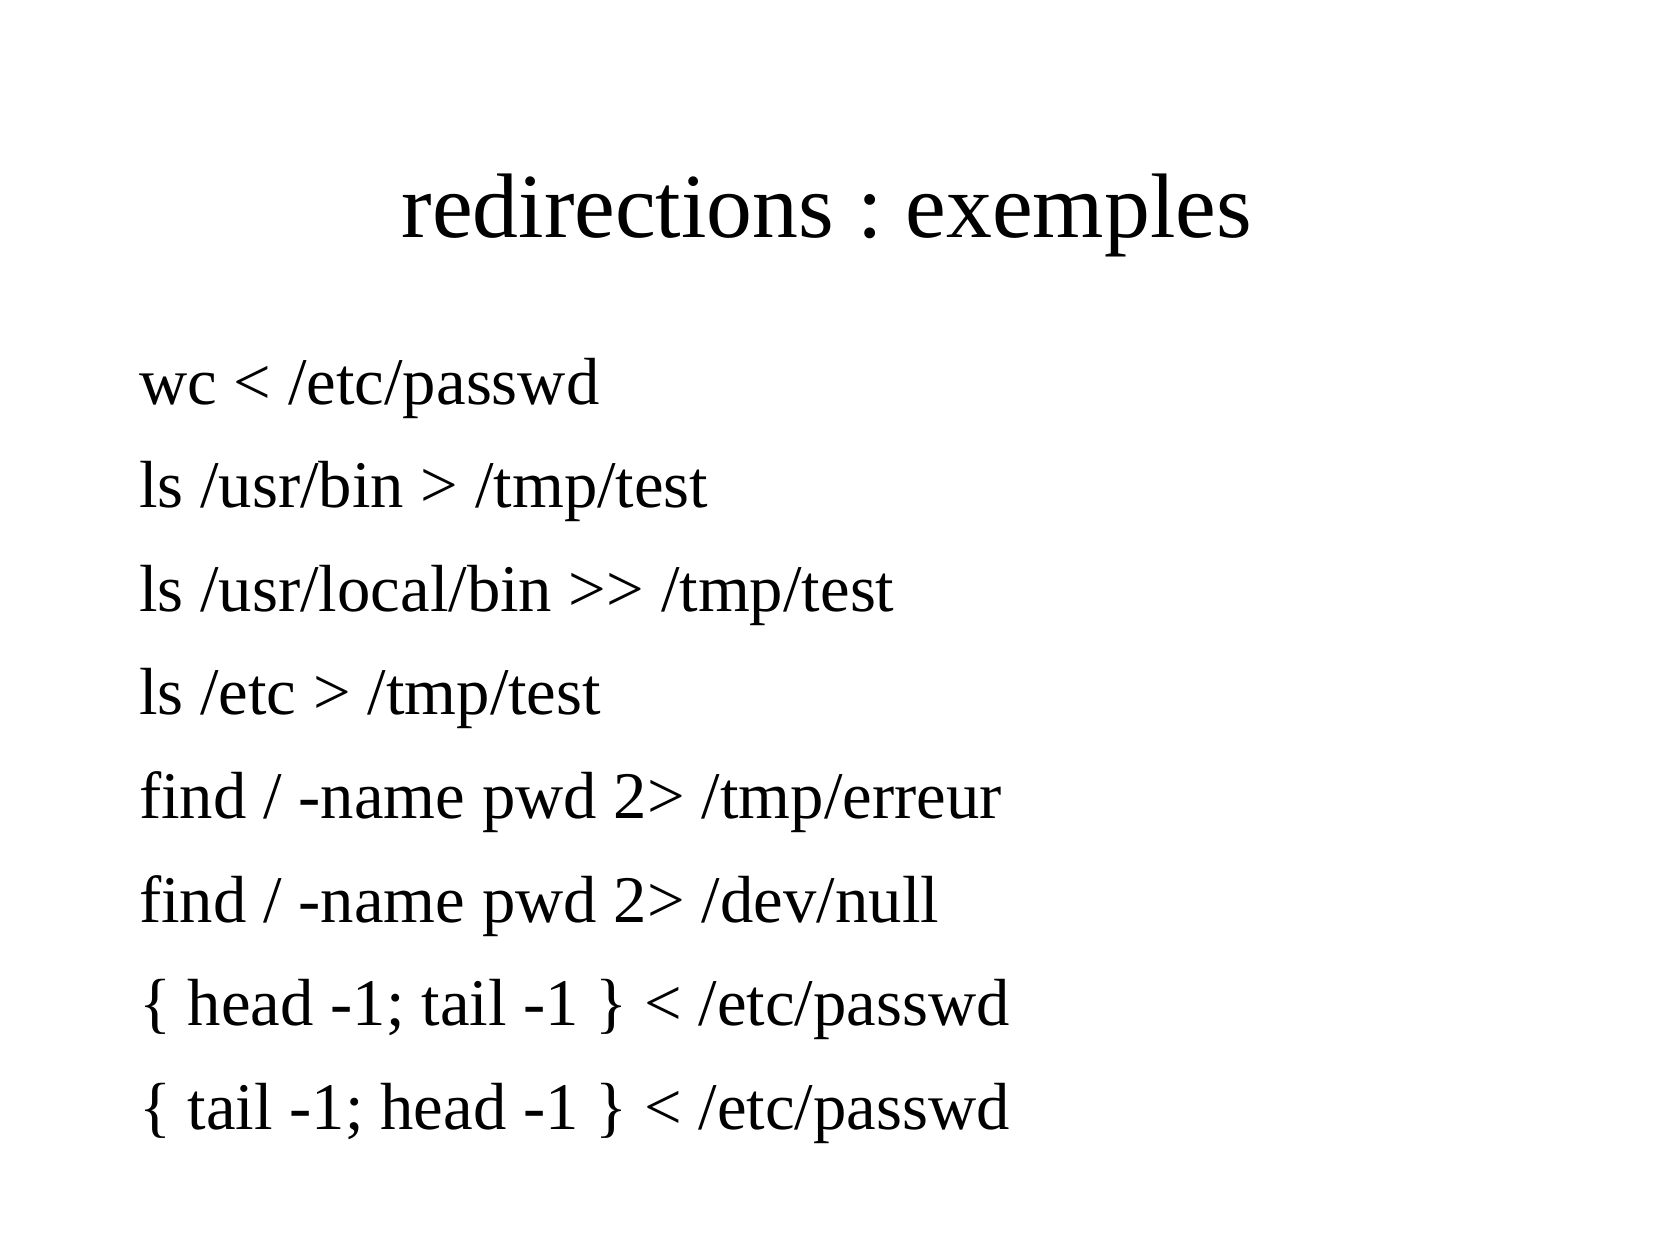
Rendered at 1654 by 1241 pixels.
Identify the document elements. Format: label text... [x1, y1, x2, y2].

list wc < /etc/passwd ls /usr/bin > /tmp/test ls /usr/local/bin >> /tmp/test ls /etc > /tmp/test find / -name pwd 2> /tmp/erreur find / -name pwd 2> /dev/null { head -1; tail -1 } < /etc/passwd { tail -1; head -1 } < /etc/passwd [121, 344, 1534, 1144]
title redirections : exemples [121, 102, 1534, 311]
